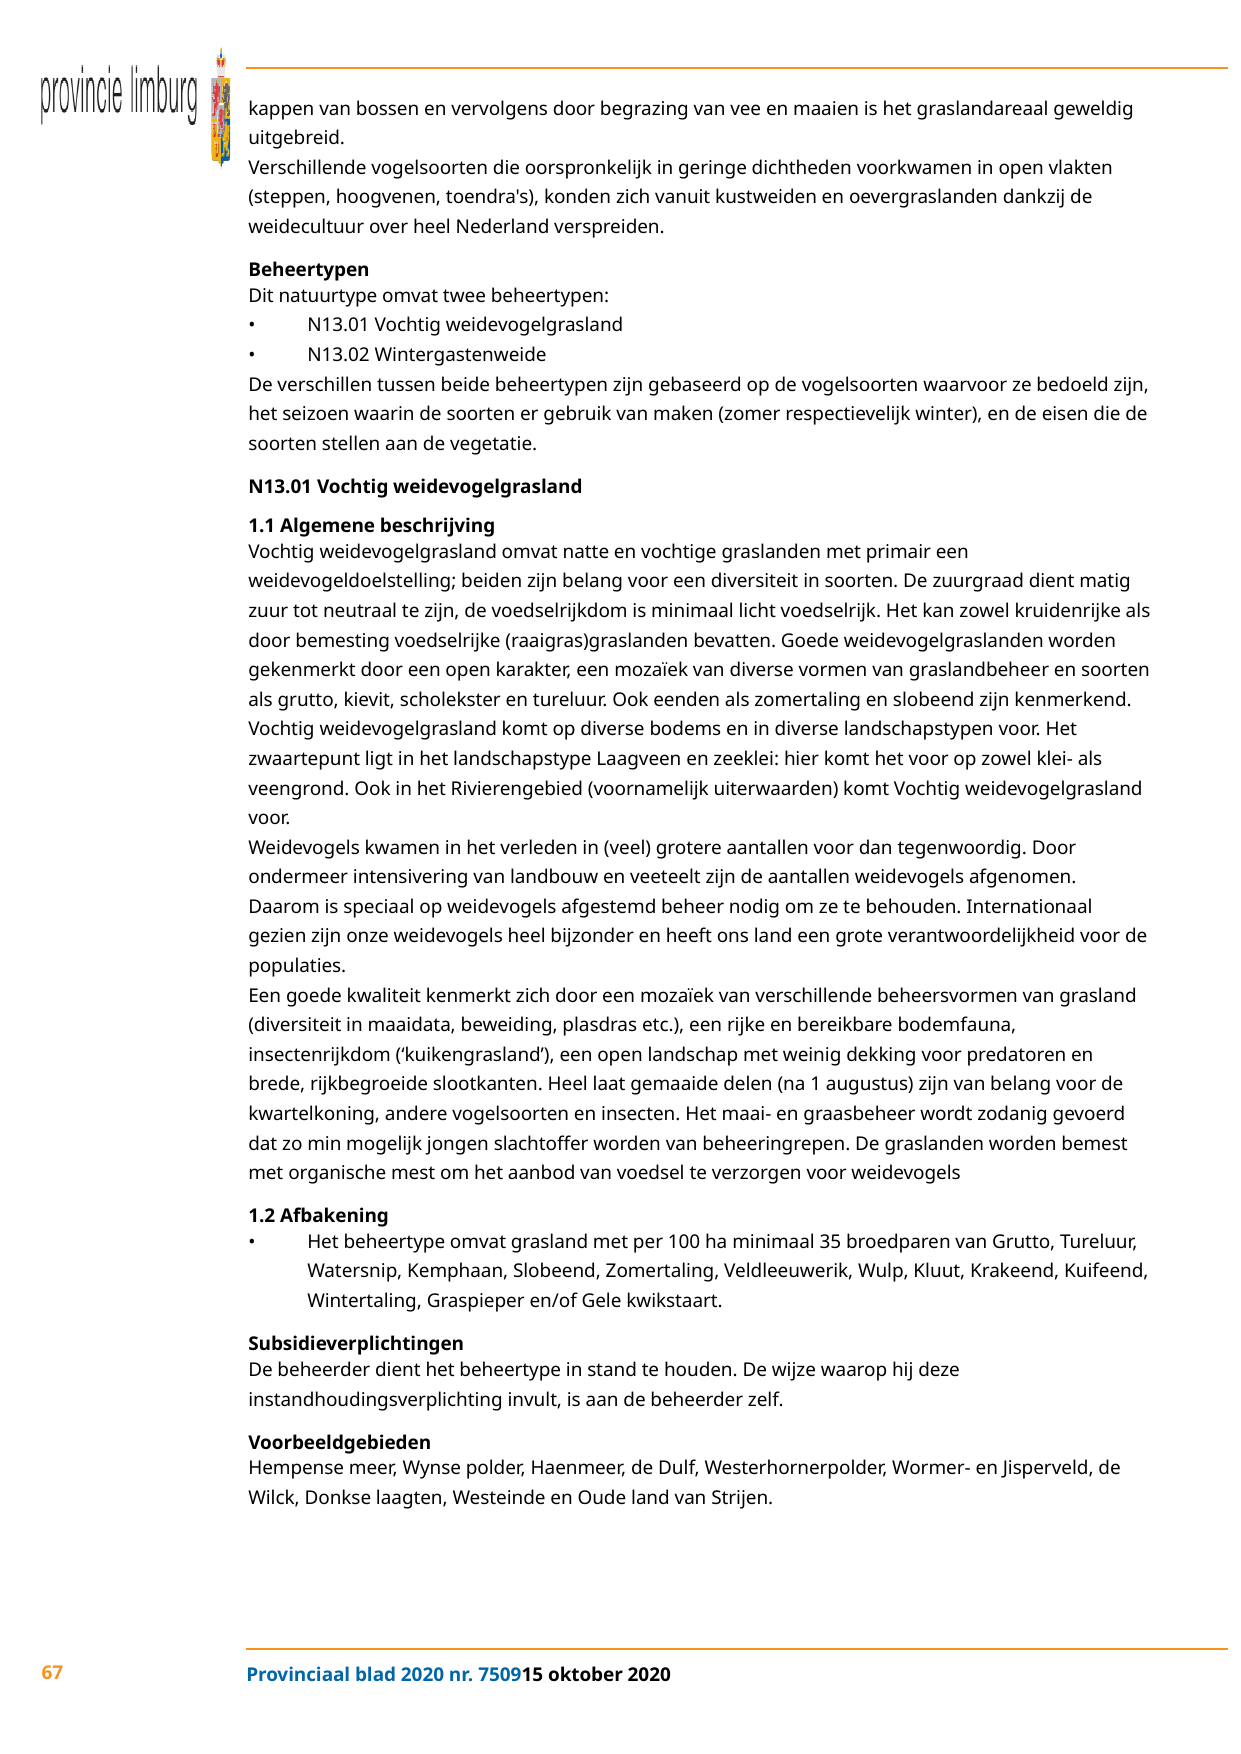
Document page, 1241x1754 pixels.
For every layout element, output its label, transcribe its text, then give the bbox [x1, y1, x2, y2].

text N13.01 Vochtig weidevogelgrasland [248, 473, 1152, 499]
list N13.02 Wintergastenweide [248, 341, 1152, 367]
text Subsidieverplichtingen [248, 1330, 1152, 1356]
list N13.01 Vochtig weidevogelgrasland [248, 312, 1152, 337]
picture [41, 47, 231, 172]
text Beheertypen [248, 256, 1152, 282]
text De beheerder dient het beheertype in stand te houden. De wijze waarop hij deze instandhoudingsverplichting invult, is aan de beheerder zelf. [248, 1356, 1152, 1411]
text Een goede kwaliteit kenmerkt zich door een mozaïek van verschillende beheersvormen van grasland (diversiteit in maaidata, beweiding, plasdras etc.), een rijke en bereikbare bodemfauna, insectenrijkdom (‘kuikengrasland’), een open landschap met weinig dekking voor predatoren en brede, rijkbegroeide slootkanten. Heel laat gemaaide delen (na 1 augustus) zijn van belang voor de kwartelkoning, andere vogelsoorten en insecten. Het maai- en graasbeheer wordt zodanig gevoerd dat zo min mogelijk jongen slachtoffer worden van beheeringrepen. De graslanden worden bemest met organische mest om het aanbod van voedsel te verzorgen voor weidevogels [248, 982, 1152, 1185]
text Verschillende vogelsoorten die oorspronkelijk in geringe dichtheden voorkwamen in open vlakten (steppen, hoogvenen, toendra's), konden zich vanuit kustweiden en oevergraslanden dankzij de weidecultuur over heel Nederland verspreiden. [248, 154, 1152, 239]
list Het beheertype omvat grasland met per 100 ha minimaal 35 broedparen van Grutto, Tureluur, Watersnip, Kemphaan, Slobeend, Zomertaling, Veldleeuwerik, Wulp, Kluut, Krakeend, Kuifeend, Wintertaling, Graspieper en/of Gele kwikstaart. [248, 1228, 1152, 1313]
text Weidevogels kwamen in het verleden in (veel) grotere aantallen voor dan tegenwoordig. Door ondermeer intensivering van landbouw en veeteelt zijn de aantallen weidevogels afgenomen. Daarom is speciaal op weidevogels afgestemd beheer nodig om ze te behouden. Internationaal gezien zijn onze weidevogels heel bijzonder en heeft ons land een grote verantwoordelijkheid voor de populaties. [248, 834, 1152, 978]
text De verschillen tussen beide beheertypen zijn gebaseerd op de vogelsoorten waarvoor ze bedoeld zijn, het seizoen waarin de soorten er gebruik van maken (zomer respectievelijk winter), en de eisen die de soorten stellen aan de vegetatie. [248, 371, 1152, 456]
text Dit natuurtype omvat twee beheertypen: [248, 282, 1152, 308]
text Vochtig weidevogelgrasland omvat natte en vochtige graslanden met primair een weidevogeldoelstelling; beiden zijn belang voor een diversiteit in soorten. De zuurgraad dient matig zuur tot neutraal te zijn, de voedselrijkdom is minimaal licht voedselrijk. Het kan zowel kruidenrijke als door bemesting voedselrijke (raaigras)graslanden bevatten. Goede weidevogelgraslanden worden gekenmerkt door een open karakter, een mozaïek van diverse vormen van graslandbeheer en soorten als grutto, kievit, scholekster en tureluur. Ook eenden als zomertaling en slobeend zijn kenmerkend. Vochtig weidevogelgrasland komt op diverse bodems en in diverse landschapstypen voor. Het zwaartepunt ligt in het landschapstype Laagveen en zeeklei: hier komt het voor op zowel klei- als veengrond. Ook in het Rivierengebied (voornamelijk uiterwaarden) komt Vochtig weidevogelgrasland voor. [248, 538, 1152, 830]
text 1.2 Afbakening [248, 1202, 1152, 1228]
text Voorbeeldgebieden [248, 1429, 1152, 1454]
text kappen van bossen en vervolgens door begrazing van vee en maaien is het graslandareaal geweldig uitgebreid. [248, 95, 1152, 150]
text Hempense meer, Wynse polder, Haenmeer, de Dulf, Westerhornerpolder, Wormer- en Jisperveld, de Wilck, Donkse laagten, Westeinde en Oude land van Strijen. [248, 1454, 1152, 1510]
text 1.1 Algemene beschrijving [248, 512, 1152, 538]
